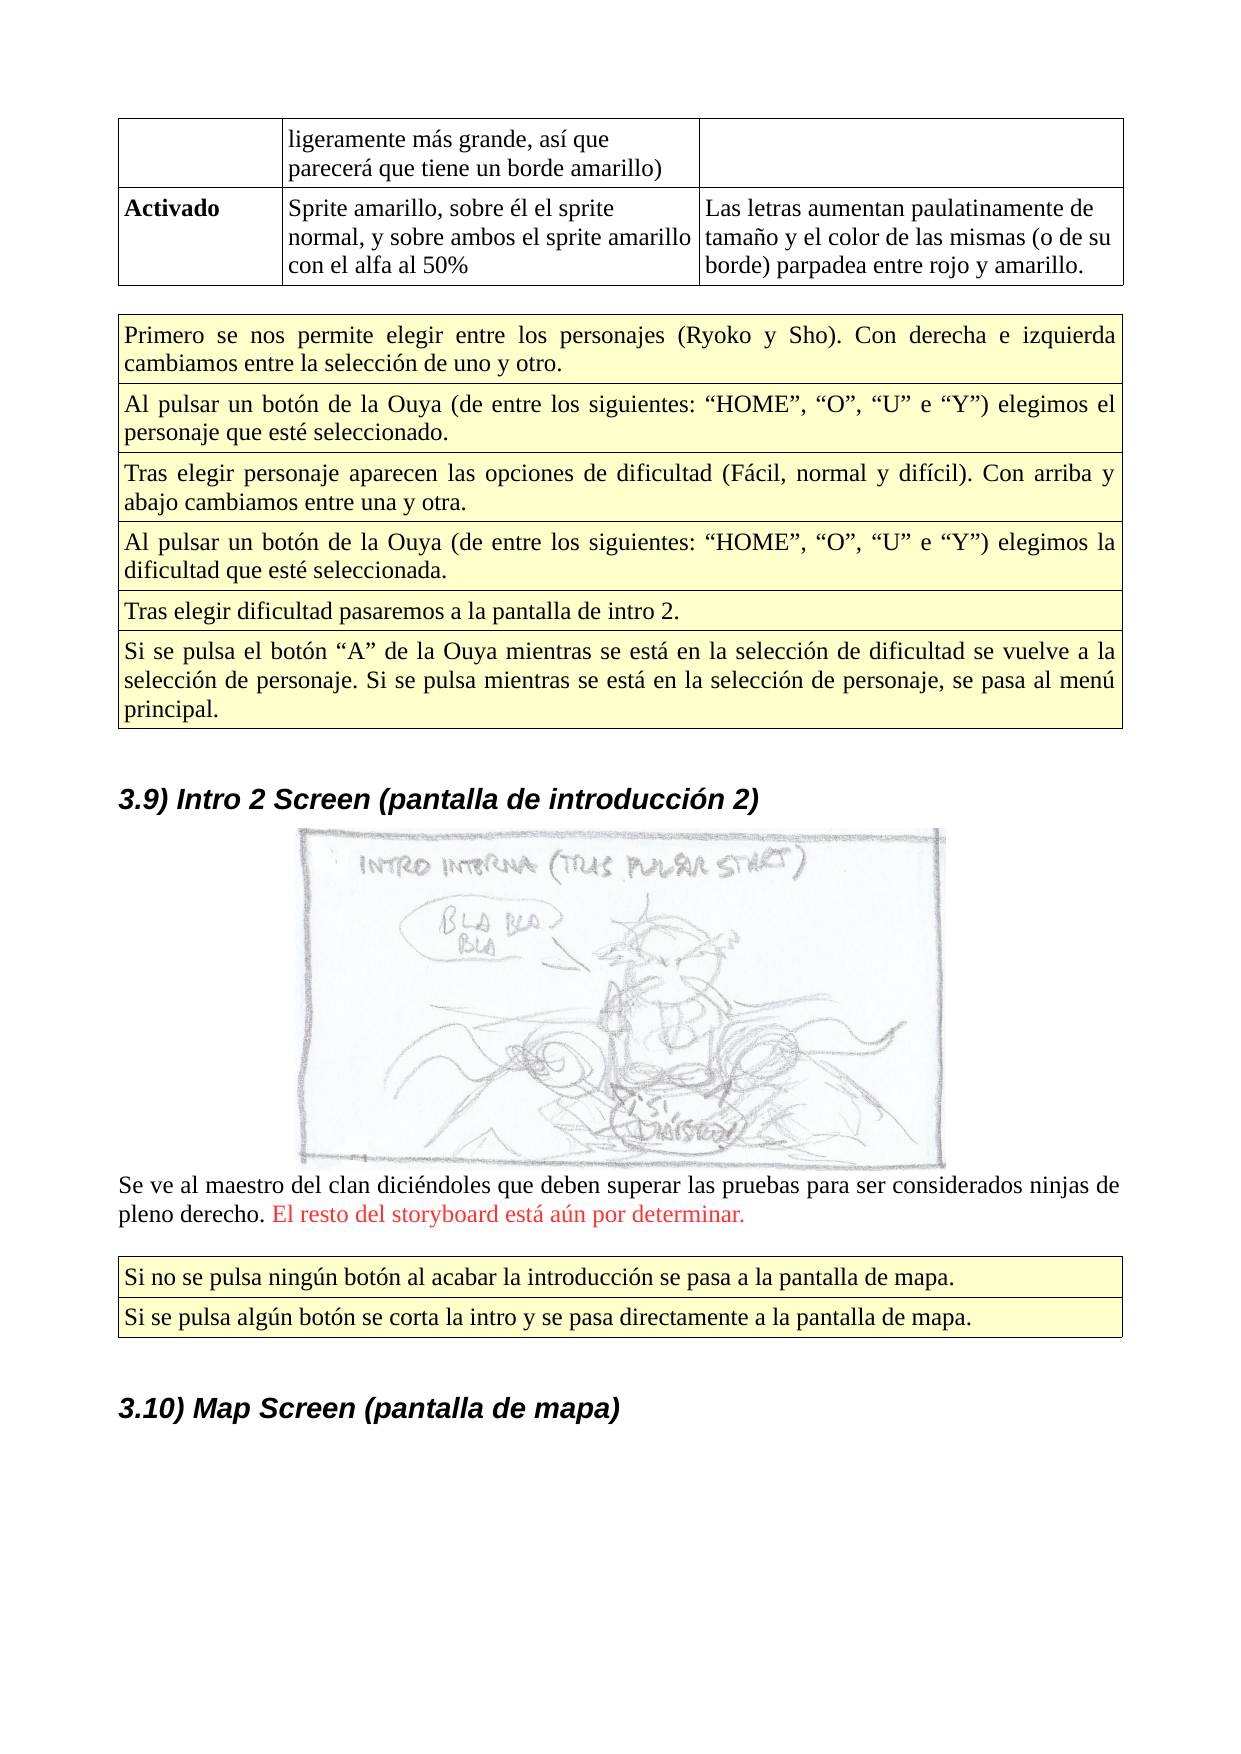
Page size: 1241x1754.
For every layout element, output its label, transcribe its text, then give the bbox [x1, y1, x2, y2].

table_cell Si se pulsa algún botón se corta la intro y se pasa directamente a la pantalla de mapa. [119, 1298, 1122, 1337]
table_cell [700, 119, 1123, 187]
table_cell Las letras aumentan paulatinamente de tamaño y el color de las mismas (o de su borde) parpadea entre rojo y amarillo. [700, 188, 1123, 285]
table_cell Al pulsar un botón de la Ouya (de entre los siguientes: “HOME”, “O”, “U” e “Y”) elegimos la dificultad que esté seleccionada. [119, 522, 1122, 590]
table_cell Activado [119, 188, 282, 285]
table_cell Tras elegir personaje aparecen las opciones de dificultad (Fácil, normal y difícil). Con arriba y abajo cambiamos entre una y otra. [119, 453, 1122, 521]
subtitle 3.10) Map Screen (pantalla de mapa) [118, 1391, 1122, 1424]
table_cell Si se pulsa el botón “A” de la Ouya mientras se está en la selección de dificultad se vuelve a la selección de personaje. Si se pulsa mientras se está en la selección de personaje, se pasa al menú principal. [119, 631, 1122, 728]
subtitle 3.9) Intro 2 Screen (pantalla de introducción 2) [118, 782, 1122, 816]
table_cell ligeramente más grande, así que parecerá que tiene un borde amarillo) [283, 119, 699, 187]
table_cell Al pulsar un botón de la Ouya (de entre los siguientes: “HOME”, “O”, “U” e “Y”) elegimos el personaje que esté seleccionado. [119, 384, 1122, 452]
table_header Primero se nos permite elegir entre los personajes (Ryoko y Sho). Con derecha e izquierda cambiamos entre la selección de uno y otro. [119, 315, 1122, 383]
table_cell Sprite amarillo, sobre él el sprite normal, y sobre ambos el sprite amarillo con el alfa al 50% [283, 188, 699, 285]
table_header Si no se pulsa ningún botón al acabar la introducción se pasa a la pantalla de mapa. [119, 1257, 1122, 1297]
table_cell Tras elegir dificultad pasaremos a la pantalla de intro 2. [119, 591, 1122, 630]
picture [294, 828, 947, 1171]
table_cell [119, 119, 282, 187]
text Se ve al maestro del clan diciéndoles que deben superar las pruebas para ser considerados ninjas de pleno derecho. El resto del storyboard está aún por determinar. [118, 1170, 1122, 1228]
